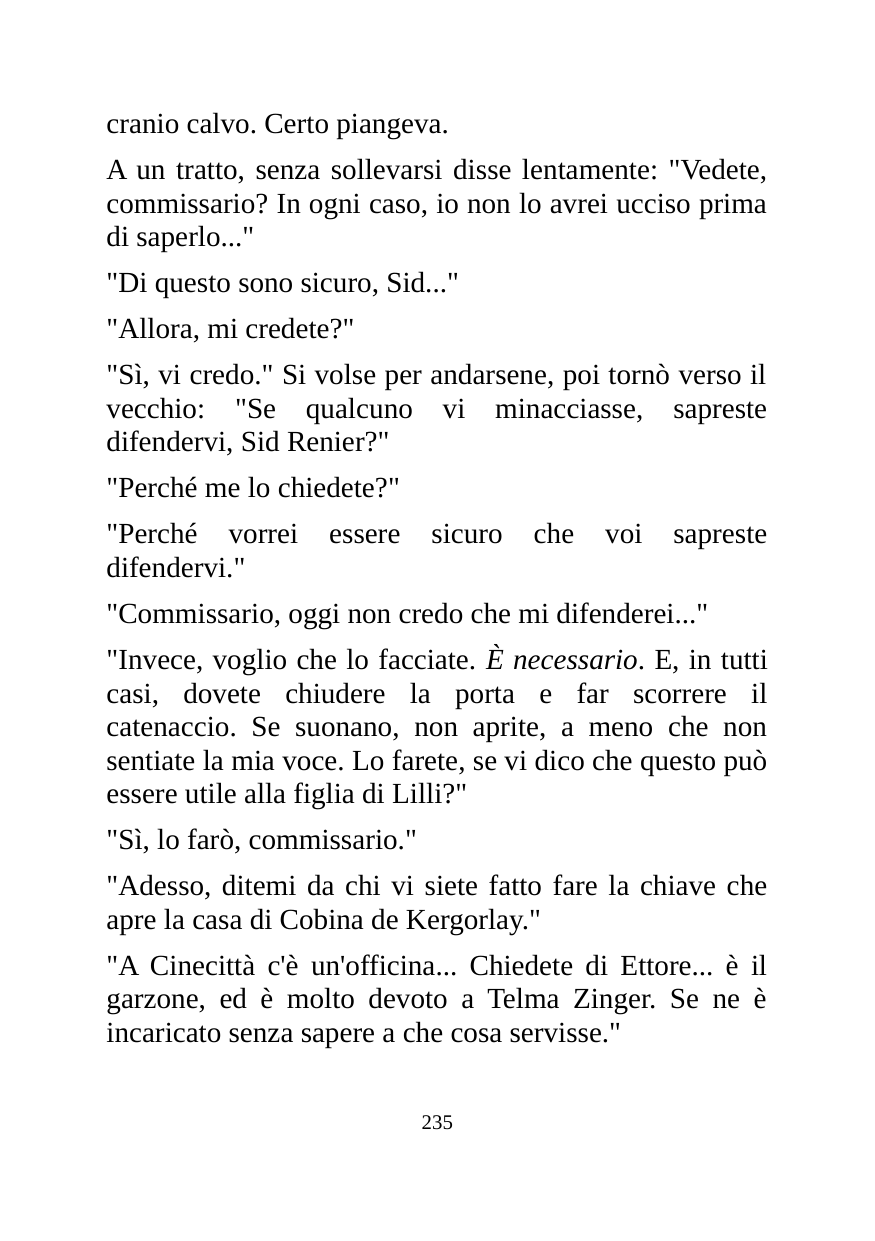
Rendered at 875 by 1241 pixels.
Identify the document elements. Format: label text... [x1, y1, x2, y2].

text "Allora, mi credete?" [106, 311, 768, 345]
text "Perché vorrei essere sicuro che voi sapreste difendervi." [106, 517, 768, 584]
text "Sì, vi credo." Si volse per andarsene, poi tornò verso il vecchio: "Se qualcuno vi minacciasse, sapreste difendervi, Sid Renier?" [106, 357, 768, 458]
text "Adesso, ditemi da chi vi siete fatto fare la chiave che apre la casa di Cobina de Kergorlay." [106, 868, 768, 936]
text A un tratto, senza sollevarsi disse lentamente: "Vedete, commissario? In ogni caso, io non lo avrei ucciso prima di saperlo..." [106, 152, 768, 253]
text "Invece, voglio che lo facciate. È necessario. E, in tutti casi, dovete chiudere la porta e far scorrere il catenaccio. Se suonano, non aprite, a meno che non sentiate la mia voce. Lo farete, se vi dico che questo può essere utile alla figlia di Lilli?" [106, 642, 768, 810]
text "Perché me lo chiedete?" [106, 471, 768, 504]
text "Commissario, oggi non credo che mi difenderei..." [106, 596, 768, 630]
text cranio calvo. Certo piangeva. [106, 106, 768, 140]
text "Sì, lo farò, commissario." [106, 822, 768, 856]
text "A Cinecittà c'è un'officina... Chiedete di Ettore... è il garzone, ed è molto devoto a Telma Zinger. Se ne è incaricato senza sapere a che cosa servisse." [106, 948, 768, 1049]
text "Di questo sono sicuro, Sid..." [106, 265, 768, 299]
